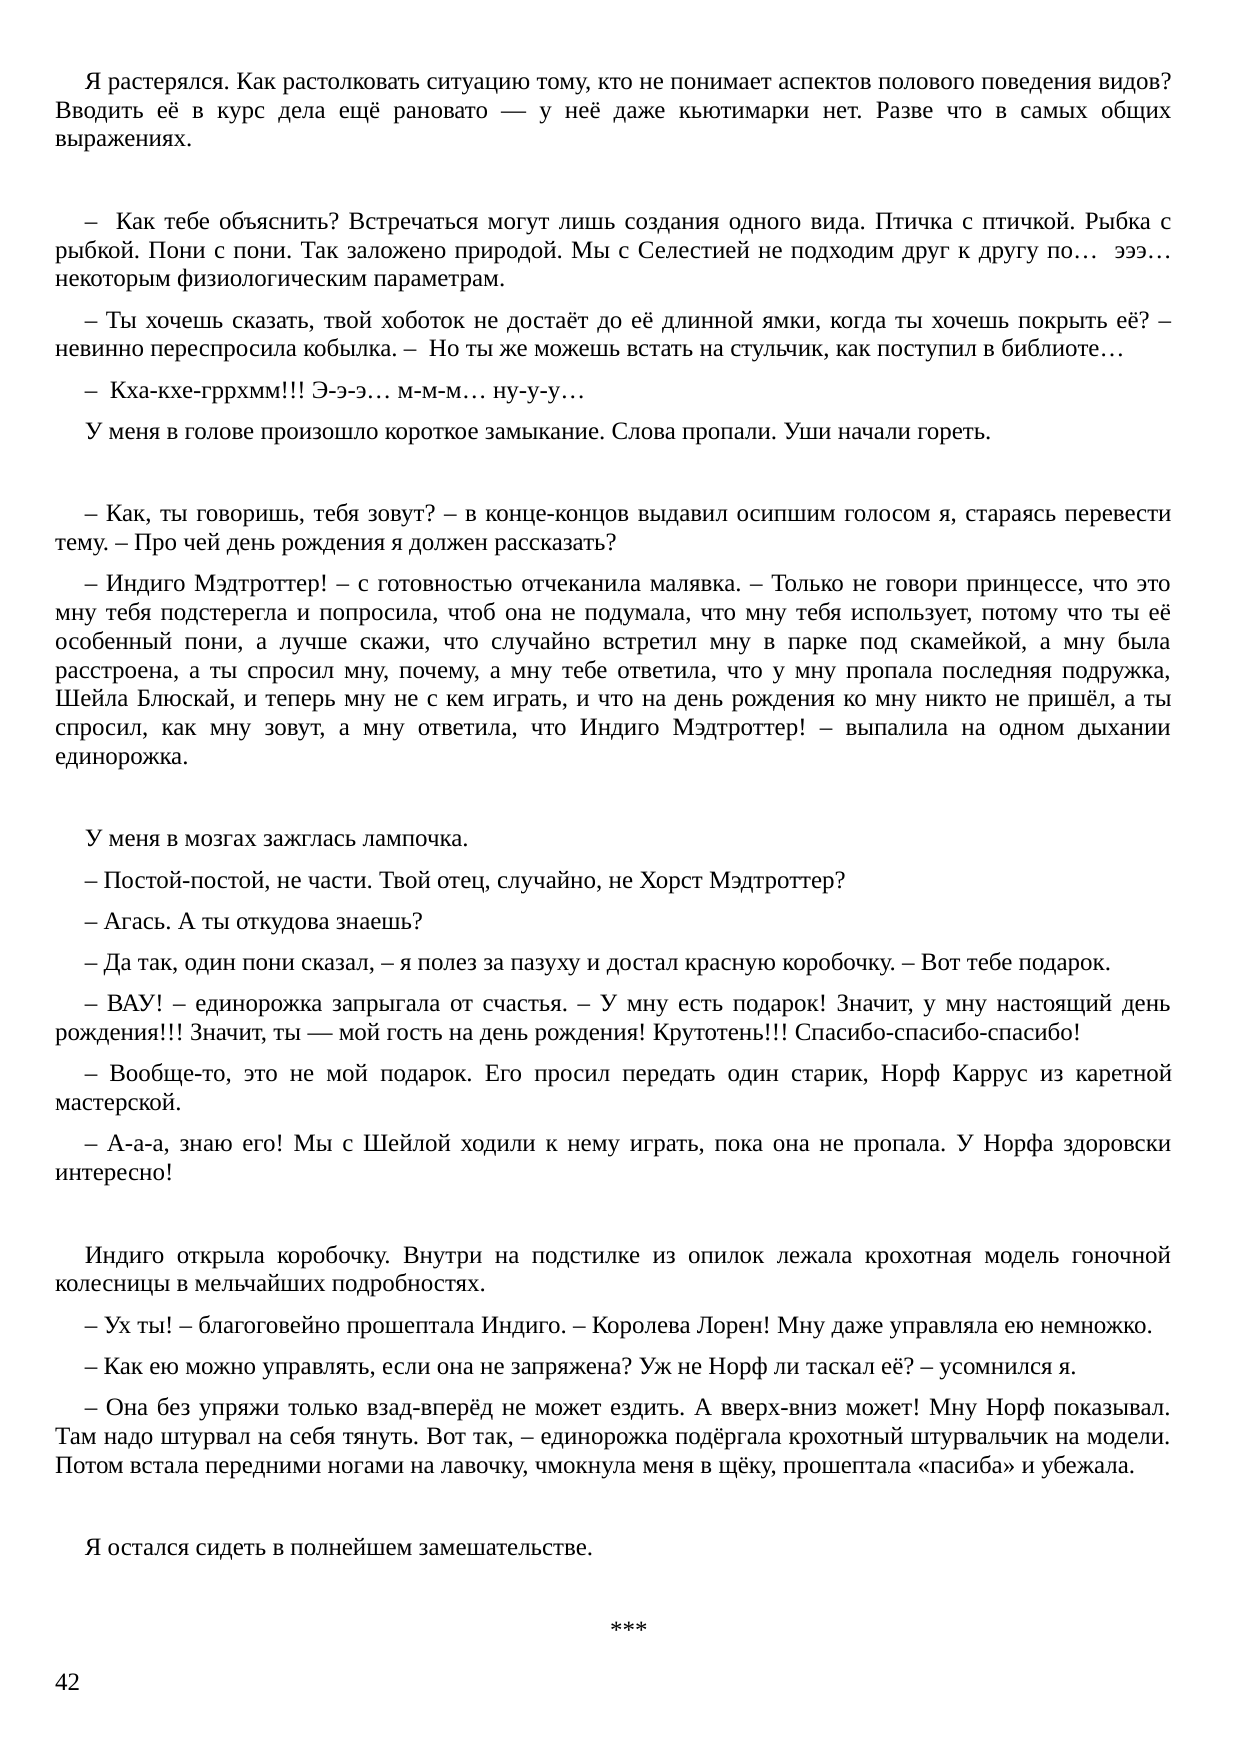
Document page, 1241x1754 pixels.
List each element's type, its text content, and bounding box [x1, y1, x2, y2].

text – ВАУ! – единорожка запрыгала от счастья. – У мну есть подарок! Значит, у мну настоящий день рождения!!! Значит, ты — мой гость на день рождения! Крутотень!!! Спасибо-спасибо-спасибо! [55, 988, 1173, 1046]
text – Индиго Мэдтроттер! – с готовностью отчеканила малявка. – Только не говори принцессе, что это мну тебя подстерегла и попросила, чтоб она не подумала, что мну тебя использует, потому что ты её особенный пони, а лучше скажи, что случайно встретил мну в парке под скамейкой, а мну была расстроена, а ты спросил мну, почему, а мну тебе ответила, что у мну пропала последняя подружка, Шейла Блюскай, и теперь мну не с кем играть, и что на день рождения ко мну никто не пришёл, а ты спросил, как мну зовут, а мну ответила, что Индиго Мэдтроттер! – выпалила на одном дыхании единорожка. [55, 568, 1173, 770]
text Я остался сидеть в полнейшем замешательстве. [55, 1532, 1173, 1561]
text – А-а-а, знаю его! Мы с Шейлой ходили к нему играть, пока она не пропала. У Норфа здоровски интересно! [55, 1128, 1173, 1186]
text Индиго открыла коробочку. Внутри на подстилке из опилок лежала крохотная модель гоночной колесницы в мельчайших подробностях. [55, 1240, 1173, 1297]
text У меня в голове произошло короткое замыкание. Слова пропали. Уши начали гореть. [55, 416, 1173, 445]
text – Как, ты говоришь, тебя зовут? – в конце-концов выдавил осипшим голосом я, стараясь перевести тему. – Про чей день рождения я должен рассказать? [55, 498, 1173, 556]
text – Ты хочешь сказать, твой хоботок не достаёт до её длинной ямки, когда ты хочешь покрыть её? – невинно переспросила кобылка. – Но ты же можешь встать на стульчик, как поступил в библиоте… [55, 305, 1173, 362]
text – Кха-кхе-гррхмм!!! Э-э-э… м-м-м… ну-у-у… [55, 375, 1173, 403]
text – Постой-постой, не части. Твой отец, случайно, не Хорст Мэдтроттер? [55, 865, 1173, 893]
text – Как тебе объяснить? Встречаться могут лишь создания одного вида. Птичка с птичкой. Рыбка с рыбкой. Пони с пони. Так заложено природой. Мы с Селестией не подходим друг к другу по… эээ… некоторым физиологическим параметрам. [55, 206, 1173, 292]
text У меня в мозгах зажглась лампочка. [55, 823, 1173, 852]
text – Ух ты! – благоговейно прошептала Индиго. – Королева Лорен! Мну даже управляла ею немножко. [55, 1310, 1173, 1338]
text – Агась. А ты откудова знаешь? [55, 906, 1173, 935]
text Я растерялся. Как растолковать ситуацию тому, кто не понимает аспектов полового поведения видов? Вводить её в курс дела ещё рановато — у неё даже кьютимарки нет. Разве что в самых общих выражениях. [55, 66, 1173, 152]
text *** [55, 1615, 1173, 1643]
text – Как ею можно управлять, если она не запряжена? Уж не Норф ли таскал её? – усомнился я. [55, 1351, 1173, 1380]
text – Она без упряжи только взад-вперёд не может ездить. А вверх-вниз может! Мну Норф показывал. Там надо штурвал на себя тянуть. Вот так, – единорожка подёргала крохотный штурвальчик на модели. Потом встала передними ногами на лавочку, чмокнула меня в щёку, прошептала «пасиба» и убежала. [55, 1392, 1173, 1478]
text – Да так, один пони сказал, – я полез за пазуху и достал красную коробочку. – Вот тебе подарок. [55, 947, 1173, 976]
text – Вообще-то, это не мой подарок. Его просил передать один старик, Норф Каррус из каретной мастерской. [55, 1058, 1173, 1116]
